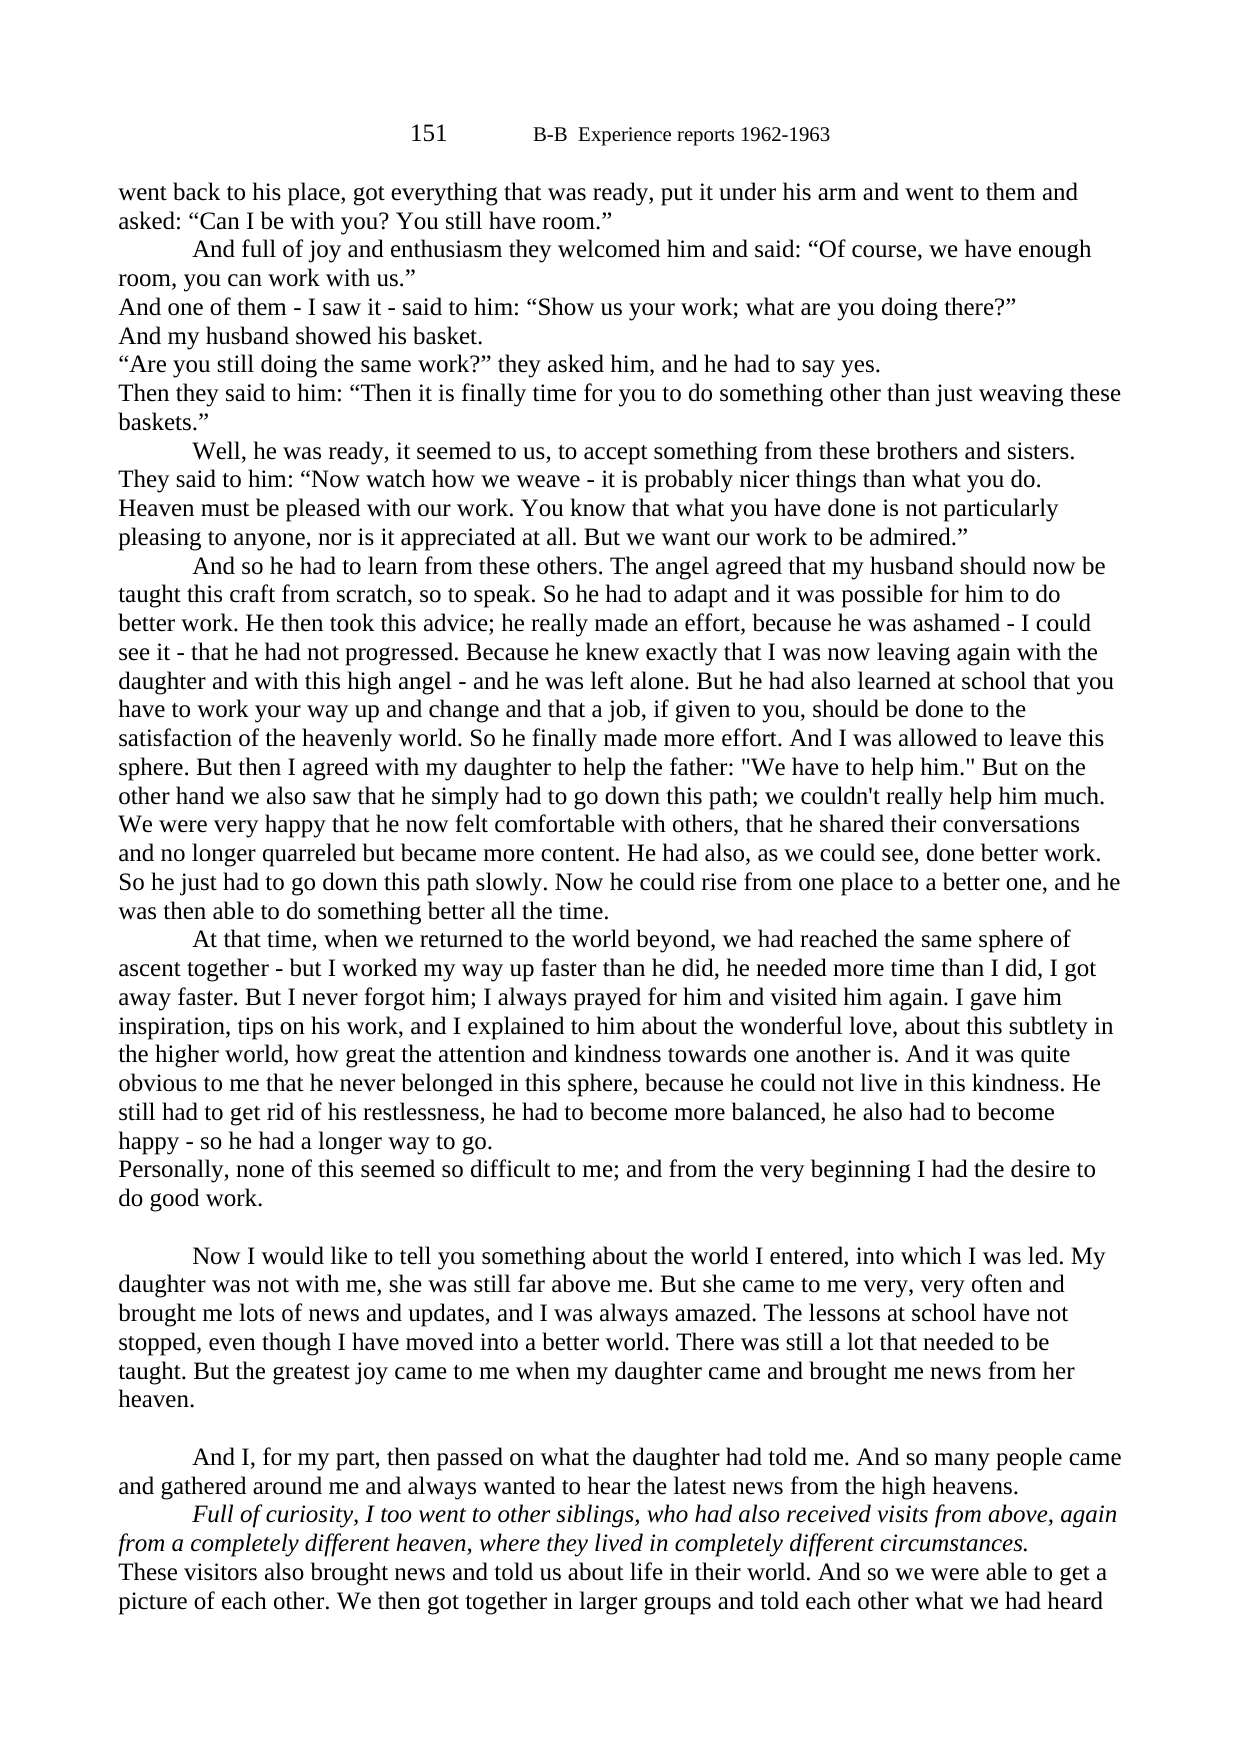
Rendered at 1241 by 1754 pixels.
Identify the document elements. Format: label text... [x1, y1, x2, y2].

text went back to his place, got everything that was ready, put it under his arm and went to them and asked: “Can I be with you? You still have room.” [118, 177, 1122, 234]
text And so he had to learn from these others. The angel agreed that my husband should now be taught this craft from scratch, so to speak. So he had to adapt and it was possible for him to do better work. He then took this advice; he really made an effort, because he was ashamed - I could see it - that he had not progressed. Because he knew exactly that I was now leaving again with the daughter and with this high angel - and he was left alone. But he had also learned at school that you have to work your way up and change and that a job, if given to you, should be done to the satisfaction of the heavenly world. So he finally made more effort. And I was allowed to leave this sphere. But then I agreed with my daughter to help the father: "We have to help him." But on the other hand we also saw that he simply had to go down this path; we couldn't really help him much. We were very happy that he now felt comfortable with others, that he shared their conversations and no longer quarreled but became more content. He had also, as we could see, done better work. So he just had to go down this path slowly. Now he could rise from one place to a better one, and he was then able to do something better all the time. [118, 551, 1122, 924]
text And full of joy and enthusiasm they welcomed him and said: “Of course, we have enough room, you can work with us.” [118, 234, 1122, 292]
text At that time, when we returned to the world beyond, we had reached the same sphere of ascent together - but I worked my way up faster than he did, he needed more time than I did, I got away faster. But I never forgot him; I always prayed for him and visited him again. I gave him inspiration, tips on his work, and I explained to him about the wonderful love, about this subtlety in the higher world, how great the attention and kindness towards one another is. And it was quite obvious to me that he never belonged in this sphere, because he could not live in this kindness. He still had to get rid of his restlessness, he had to become more balanced, he also had to become happy - so he had a longer way to go. [118, 924, 1122, 1154]
text And one of them - I saw it - said to him: “Show us your work; what are you doing there?” [118, 292, 1122, 321]
text These visitors also brought news and told us about life in their world. And so we were able to get a picture of each other. We then got together in larger groups and told each other what we had heard [118, 1557, 1122, 1614]
text Well, he was ready, it seemed to us, to accept something from these brothers and sisters. They said to him: “Now watch how we weave - it is probably nicer things than what you do. Heaven must be pleased with our work. You know that what you have done is not particularly pleasing to anyone, nor is it appreciated at all. But we want our work to be admired.” [118, 436, 1122, 551]
text Now I would like to tell you something about the world I entered, into which I was led. My daughter was not with me, she was still far above me. But she came to me very, very often and brought me lots of news and updates, and I was always amazed. The lessons at school have not stopped, even though I have moved into a better world. There was still a lot that needed to be taught. But the greatest joy came to me when my daughter came and brought me news from her heaven. [118, 1241, 1122, 1413]
text Then they said to him: “Then it is finally time for you to do something other than just weaving these baskets.” [118, 378, 1122, 436]
text Personally, none of this seemed so difficult to me; and from the very beginning I had the desire to do good work. [118, 1154, 1122, 1212]
text And I, for my part, then passed on what the daughter had told me. And so many people came and gathered around me and always wanted to hear the latest news from the high heavens. [118, 1442, 1122, 1499]
text And my husband showed his basket. [118, 321, 1122, 349]
text Full of curiosity, I too went to other siblings, who had also received visits from above, again from a completely different heaven, where they lived in completely different circumstances. [118, 1499, 1122, 1557]
text “Are you still doing the same work?” they asked him, and he had to say yes. [118, 349, 1122, 378]
